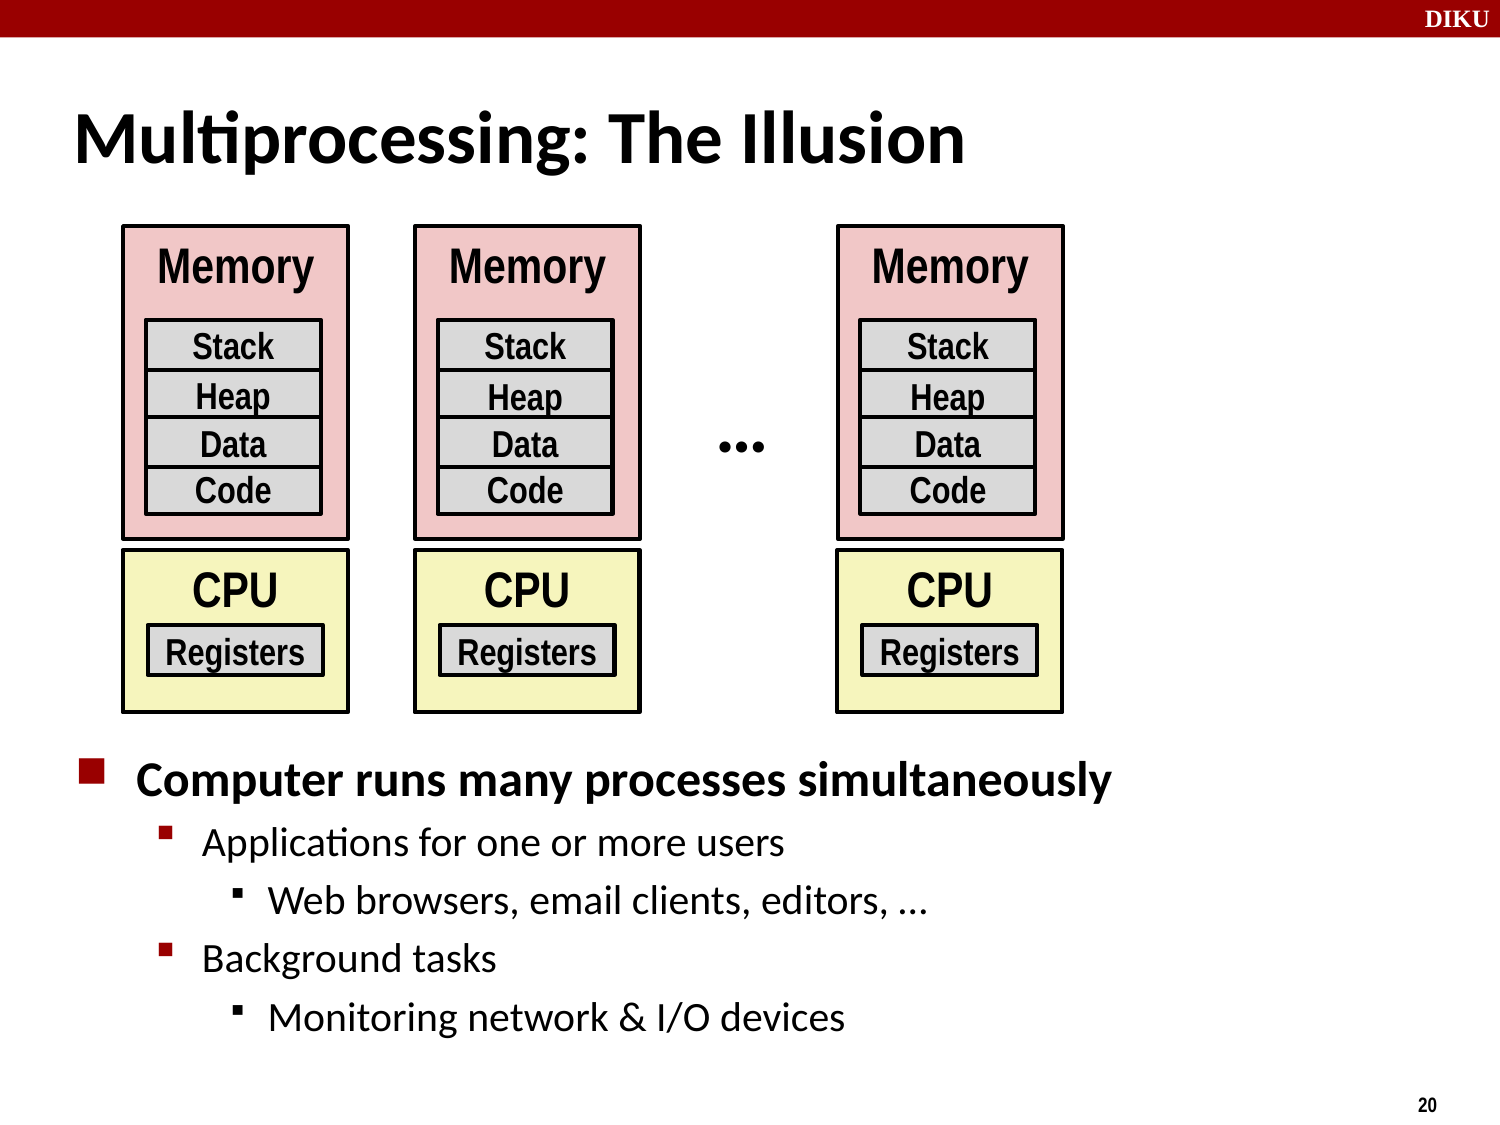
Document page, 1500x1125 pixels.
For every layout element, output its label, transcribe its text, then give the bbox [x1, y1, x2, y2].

text_box Stack [437, 319, 613, 369]
text_box Code [437, 468, 613, 514]
text_box Heap [550, 393, 557, 407]
text_box Memory [837, 226, 1063, 539]
text_box Data [437, 417, 613, 468]
text_box Code [860, 468, 1036, 514]
text_box Data [145, 417, 321, 468]
text_box Memory [415, 226, 641, 539]
text_box Heap [437, 369, 613, 417]
text_box Heap [972, 393, 979, 407]
text_box Heap [145, 369, 321, 417]
text_box … [700, 369, 784, 475]
text_box CPU [837, 549, 1063, 713]
text_box Stack [860, 319, 1036, 369]
text_box Memory [123, 226, 349, 539]
text_box CPU [122, 549, 348, 713]
text_box Registers [439, 624, 615, 675]
title Multiprocessing: The Illusion [58, 71, 1304, 197]
list Computer runs many processes simultaneously Applications for one or more users Web browsers, email clients, editors, … Background tasks Monitoring network & I/O devices [65, 738, 1361, 1063]
text_box Heap [860, 369, 1036, 417]
text_box Stack [145, 319, 321, 369]
text_box Heap [257, 392, 264, 406]
text_box CPU [414, 549, 640, 713]
text_box Code [145, 468, 321, 514]
text_box Registers [147, 624, 323, 675]
text_box Registers [862, 624, 1038, 675]
text_box Data [860, 417, 1036, 468]
